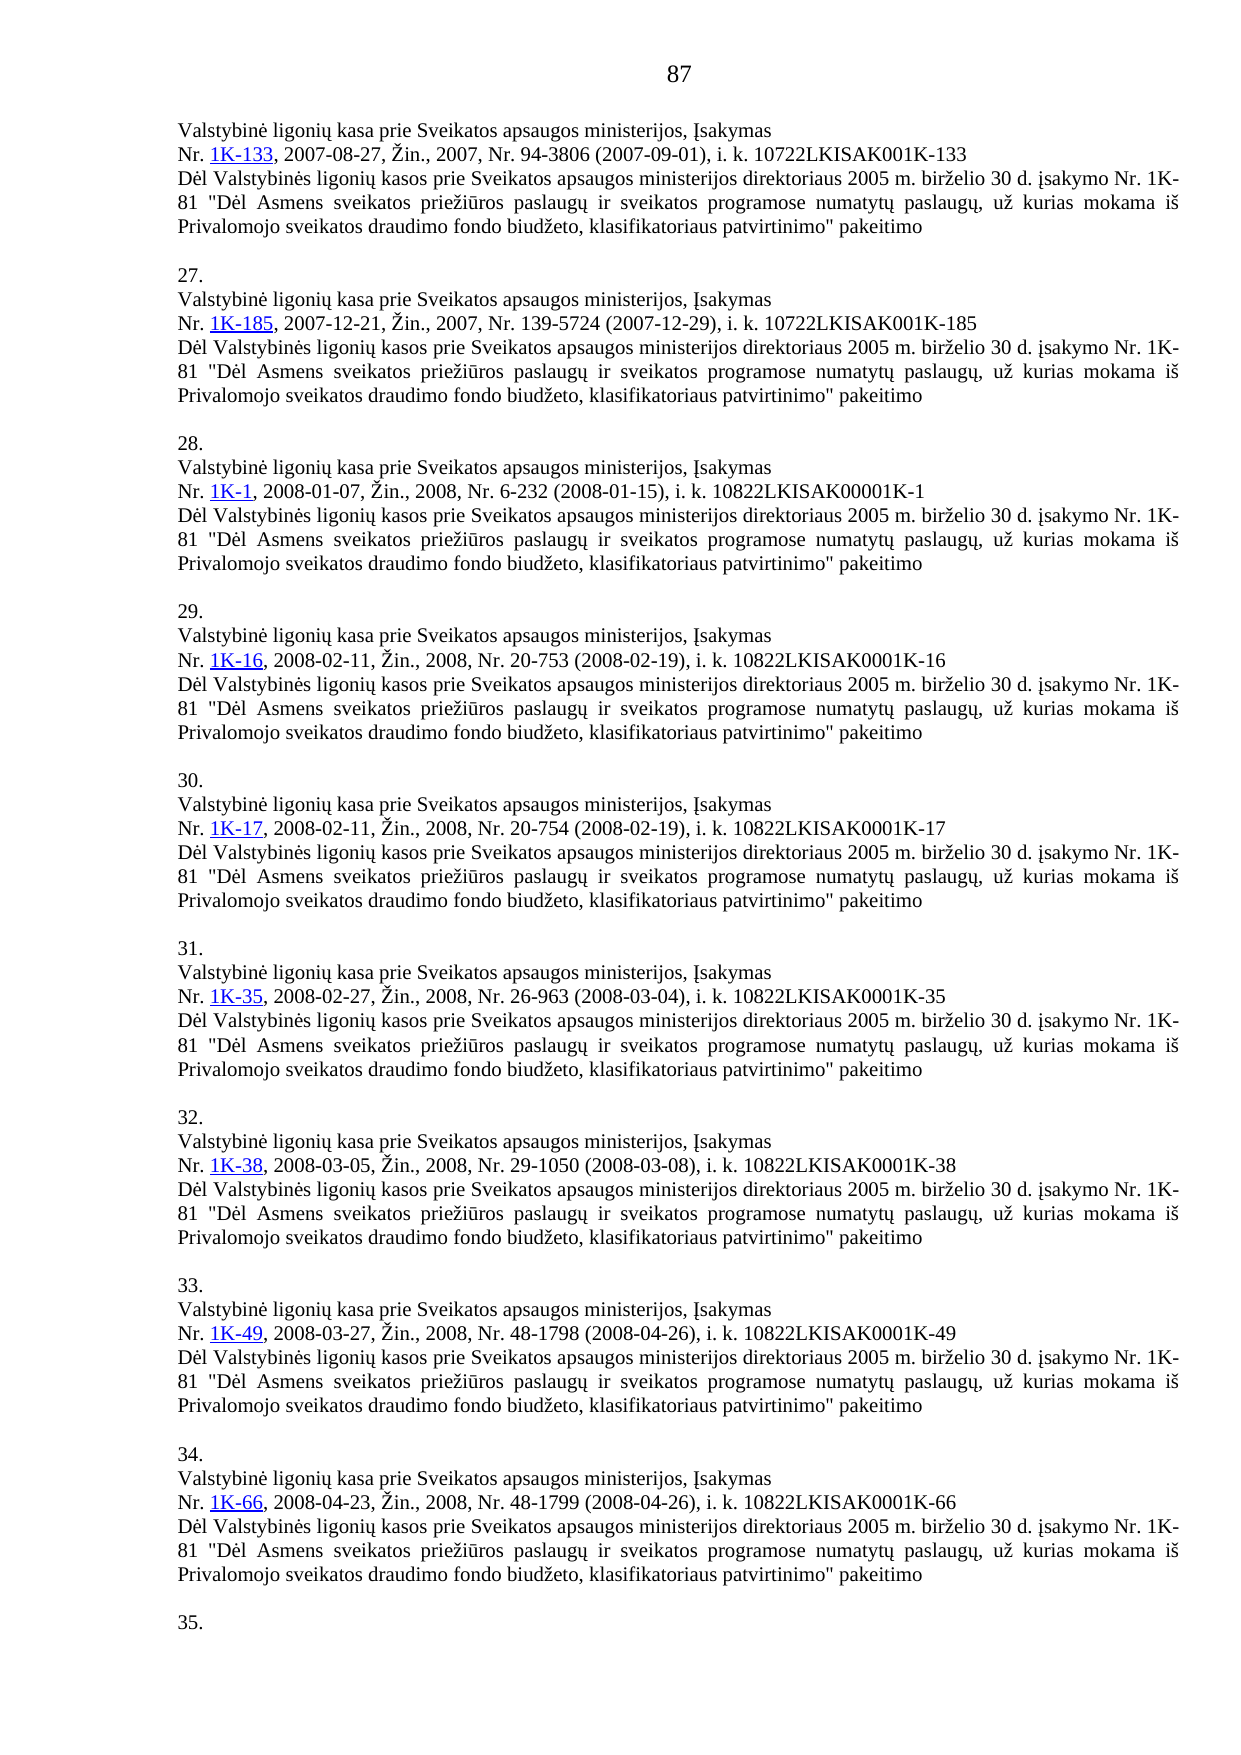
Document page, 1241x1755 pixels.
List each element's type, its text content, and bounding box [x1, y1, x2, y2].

text Valstybinė ligonių kasa prie Sveikatos apsaugos ministerijos, Įsakymas [177, 623, 1181, 647]
text 33. [177, 1273, 1181, 1297]
text 27. [177, 262, 1181, 287]
text 30. [177, 768, 1181, 792]
text Valstybinė ligonių kasa prie Sveikatos apsaugos ministerijos, Įsakymas [177, 1129, 1181, 1153]
text Nr. 1K-1, 2008-01-07, Žin., 2008, Nr. 6-232 (2008-01-15), i. k. 10822LKISAK00001K-1 [177, 479, 1181, 503]
text Dėl Valstybinės ligonių kasos prie Sveikatos apsaugos ministerijos direktoriaus 2005 m. birželio 30 d. įsakymo Nr. 1K-81 "Dėl Asmens sveikatos priežiūros paslaugų ir sveikatos programose numatytų paslaugų, už kurias mokama iš Privalomojo sveikatos draudimo fondo biudžeto, klasifikatoriaus patvirtinimo" pakeitimo [177, 166, 1181, 238]
text Dėl Valstybinės ligonių kasos prie Sveikatos apsaugos ministerijos direktoriaus 2005 m. birželio 30 d. įsakymo Nr. 1K-81 "Dėl Asmens sveikatos priežiūros paslaugų ir sveikatos programose numatytų paslaugų, už kurias mokama iš Privalomojo sveikatos draudimo fondo biudžeto, klasifikatoriaus patvirtinimo" pakeitimo [177, 1345, 1181, 1417]
text Nr. 1K-16, 2008-02-11, Žin., 2008, Nr. 20-753 (2008-02-19), i. k. 10822LKISAK0001K-16 [177, 647, 1181, 672]
text Nr. 1K-133, 2007-08-27, Žin., 2007, Nr. 94-3806 (2007-09-01), i. k. 10722LKISAK001K-133 [177, 142, 1181, 166]
text Dėl Valstybinės ligonių kasos prie Sveikatos apsaugos ministerijos direktoriaus 2005 m. birželio 30 d. įsakymo Nr. 1K-81 "Dėl Asmens sveikatos priežiūros paslaugų ir sveikatos programose numatytų paslaugų, už kurias mokama iš Privalomojo sveikatos draudimo fondo biudžeto, klasifikatoriaus patvirtinimo" pakeitimo [177, 335, 1181, 407]
text Valstybinė ligonių kasa prie Sveikatos apsaugos ministerijos, Įsakymas [177, 960, 1181, 984]
text Dėl Valstybinės ligonių kasos prie Sveikatos apsaugos ministerijos direktoriaus 2005 m. birželio 30 d. įsakymo Nr. 1K-81 "Dėl Asmens sveikatos priežiūros paslaugų ir sveikatos programose numatytų paslaugų, už kurias mokama iš Privalomojo sveikatos draudimo fondo biudžeto, klasifikatoriaus patvirtinimo" pakeitimo [177, 840, 1181, 912]
text Valstybinė ligonių kasa prie Sveikatos apsaugos ministerijos, Įsakymas [177, 1466, 1181, 1490]
text Nr. 1K-38, 2008-03-05, Žin., 2008, Nr. 29-1050 (2008-03-08), i. k. 10822LKISAK0001K-38 [177, 1153, 1181, 1177]
text Valstybinė ligonių kasa prie Sveikatos apsaugos ministerijos, Įsakymas [177, 1297, 1181, 1321]
text 31. [177, 936, 1181, 960]
text Dėl Valstybinės ligonių kasos prie Sveikatos apsaugos ministerijos direktoriaus 2005 m. birželio 30 d. įsakymo Nr. 1K-81 "Dėl Asmens sveikatos priežiūros paslaugų ir sveikatos programose numatytų paslaugų, už kurias mokama iš Privalomojo sveikatos draudimo fondo biudžeto, klasifikatoriaus patvirtinimo" pakeitimo [177, 1177, 1181, 1249]
text Nr. 1K-66, 2008-04-23, Žin., 2008, Nr. 48-1799 (2008-04-26), i. k. 10822LKISAK0001K-66 [177, 1490, 1181, 1514]
text Dėl Valstybinės ligonių kasos prie Sveikatos apsaugos ministerijos direktoriaus 2005 m. birželio 30 d. įsakymo Nr. 1K-81 "Dėl Asmens sveikatos priežiūros paslaugų ir sveikatos programose numatytų paslaugų, už kurias mokama iš Privalomojo sveikatos draudimo fondo biudžeto, klasifikatoriaus patvirtinimo" pakeitimo [177, 672, 1181, 744]
text Dėl Valstybinės ligonių kasos prie Sveikatos apsaugos ministerijos direktoriaus 2005 m. birželio 30 d. įsakymo Nr. 1K-81 "Dėl Asmens sveikatos priežiūros paslaugų ir sveikatos programose numatytų paslaugų, už kurias mokama iš Privalomojo sveikatos draudimo fondo biudžeto, klasifikatoriaus patvirtinimo" pakeitimo [177, 503, 1181, 575]
text Nr. 1K-49, 2008-03-27, Žin., 2008, Nr. 48-1798 (2008-04-26), i. k. 10822LKISAK0001K-49 [177, 1321, 1181, 1345]
text 34. [177, 1442, 1181, 1466]
text Valstybinė ligonių kasa prie Sveikatos apsaugos ministerijos, Įsakymas [177, 287, 1181, 311]
text 32. [177, 1105, 1181, 1129]
text 28. [177, 431, 1181, 455]
text Nr. 1K-35, 2008-02-27, Žin., 2008, Nr. 26-963 (2008-03-04), i. k. 10822LKISAK0001K-35 [177, 984, 1181, 1008]
text Nr. 1K-17, 2008-02-11, Žin., 2008, Nr. 20-754 (2008-02-19), i. k. 10822LKISAK0001K-17 [177, 816, 1181, 840]
text Valstybinė ligonių kasa prie Sveikatos apsaugos ministerijos, Įsakymas [177, 455, 1181, 479]
text Valstybinė ligonių kasa prie Sveikatos apsaugos ministerijos, Įsakymas [177, 118, 1181, 142]
text 35. [177, 1610, 1181, 1634]
text Dėl Valstybinės ligonių kasos prie Sveikatos apsaugos ministerijos direktoriaus 2005 m. birželio 30 d. įsakymo Nr. 1K-81 "Dėl Asmens sveikatos priežiūros paslaugų ir sveikatos programose numatytų paslaugų, už kurias mokama iš Privalomojo sveikatos draudimo fondo biudžeto, klasifikatoriaus patvirtinimo" pakeitimo [177, 1514, 1181, 1586]
text Nr. 1K-185, 2007-12-21, Žin., 2007, Nr. 139-5724 (2007-12-29), i. k. 10722LKISAK001K-185 [177, 311, 1181, 335]
text 29. [177, 599, 1181, 623]
text Valstybinė ligonių kasa prie Sveikatos apsaugos ministerijos, Įsakymas [177, 792, 1181, 816]
text Dėl Valstybinės ligonių kasos prie Sveikatos apsaugos ministerijos direktoriaus 2005 m. birželio 30 d. įsakymo Nr. 1K-81 "Dėl Asmens sveikatos priežiūros paslaugų ir sveikatos programose numatytų paslaugų, už kurias mokama iš Privalomojo sveikatos draudimo fondo biudžeto, klasifikatoriaus patvirtinimo" pakeitimo [177, 1008, 1181, 1081]
